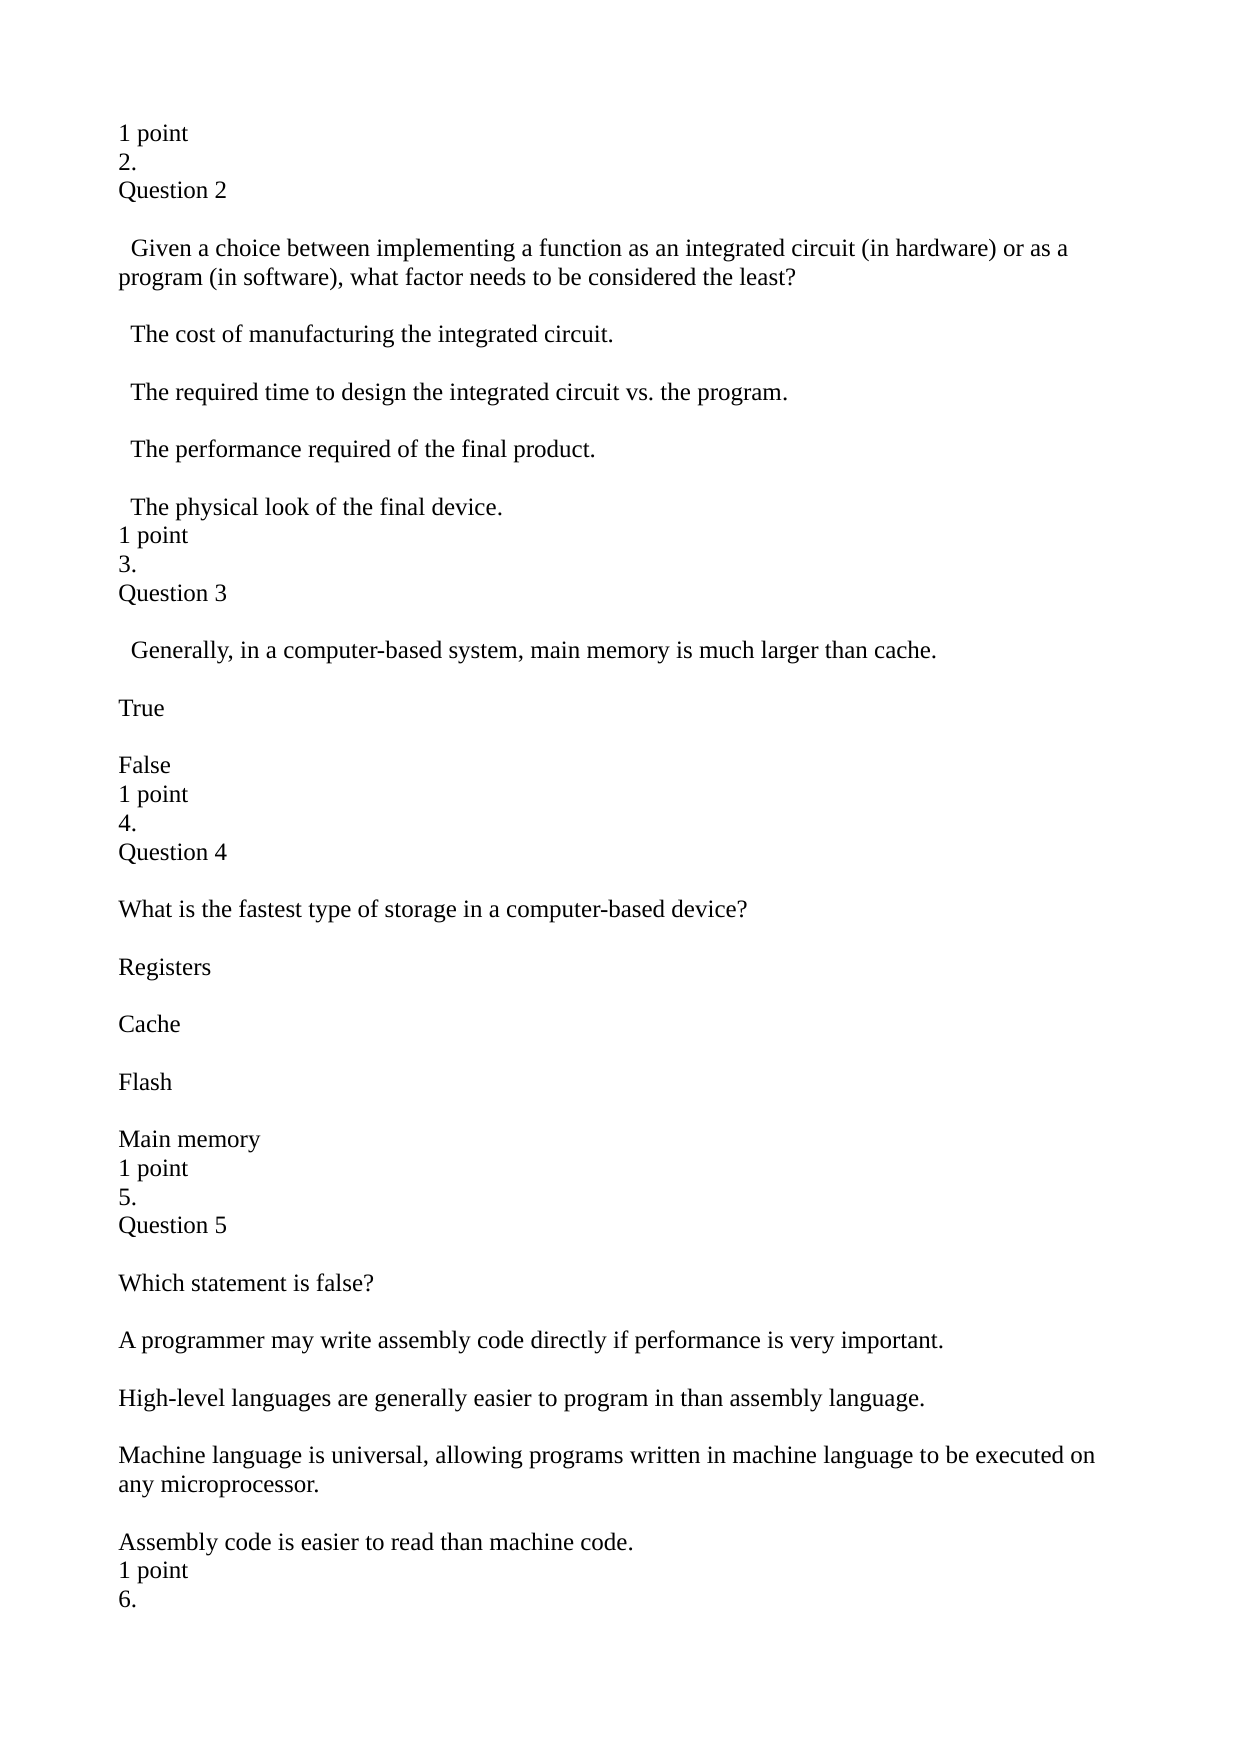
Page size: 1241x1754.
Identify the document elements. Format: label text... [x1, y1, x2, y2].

text 1 point [118, 1153, 1122, 1182]
text What is the fastest type of storage in a computer-based device? [118, 894, 1122, 923]
text Question 2 [118, 176, 1122, 204]
text Generally, in a computer-based system, main memory is much larger than cache. [118, 636, 1122, 664]
text Question 5 [118, 1211, 1122, 1239]
text Assembly code is easier to read than machine code. [118, 1527, 1122, 1556]
text Question 3 [118, 578, 1122, 607]
text The required time to design the integrated circuit vs. the program. [118, 377, 1122, 406]
text Flash [118, 1067, 1122, 1096]
text 6. [118, 1584, 1122, 1613]
text Cache [118, 1009, 1122, 1038]
text Main memory [118, 1124, 1122, 1153]
text False [118, 751, 1122, 779]
text 1 point [118, 1556, 1122, 1584]
text 2. [118, 147, 1122, 176]
text 4. [118, 808, 1122, 837]
text The performance required of the final product. [118, 434, 1122, 463]
text 1 point [118, 118, 1122, 147]
text 3. [118, 549, 1122, 578]
text True [118, 693, 1122, 722]
text 5. [118, 1182, 1122, 1211]
text 1 point [118, 779, 1122, 808]
text The cost of manufacturing the integrated circuit. [118, 319, 1122, 348]
text Question 4 [118, 837, 1122, 866]
text High-level languages are generally easier to program in than assembly language. [118, 1383, 1122, 1412]
text Machine language is universal, allowing programs written in machine language to be executed on any microprocessor. [118, 1441, 1122, 1498]
text Which statement is false? [118, 1268, 1122, 1297]
text Registers [118, 952, 1122, 981]
text Given a choice between implementing a function as an integrated circuit (in hardware) or as a program (in software), what factor needs to be considered the least? [118, 233, 1122, 291]
text 1 point [118, 521, 1122, 549]
text A programmer may write assembly code directly if performance is very important. [118, 1326, 1122, 1354]
text The physical look of the final device. [118, 492, 1122, 521]
